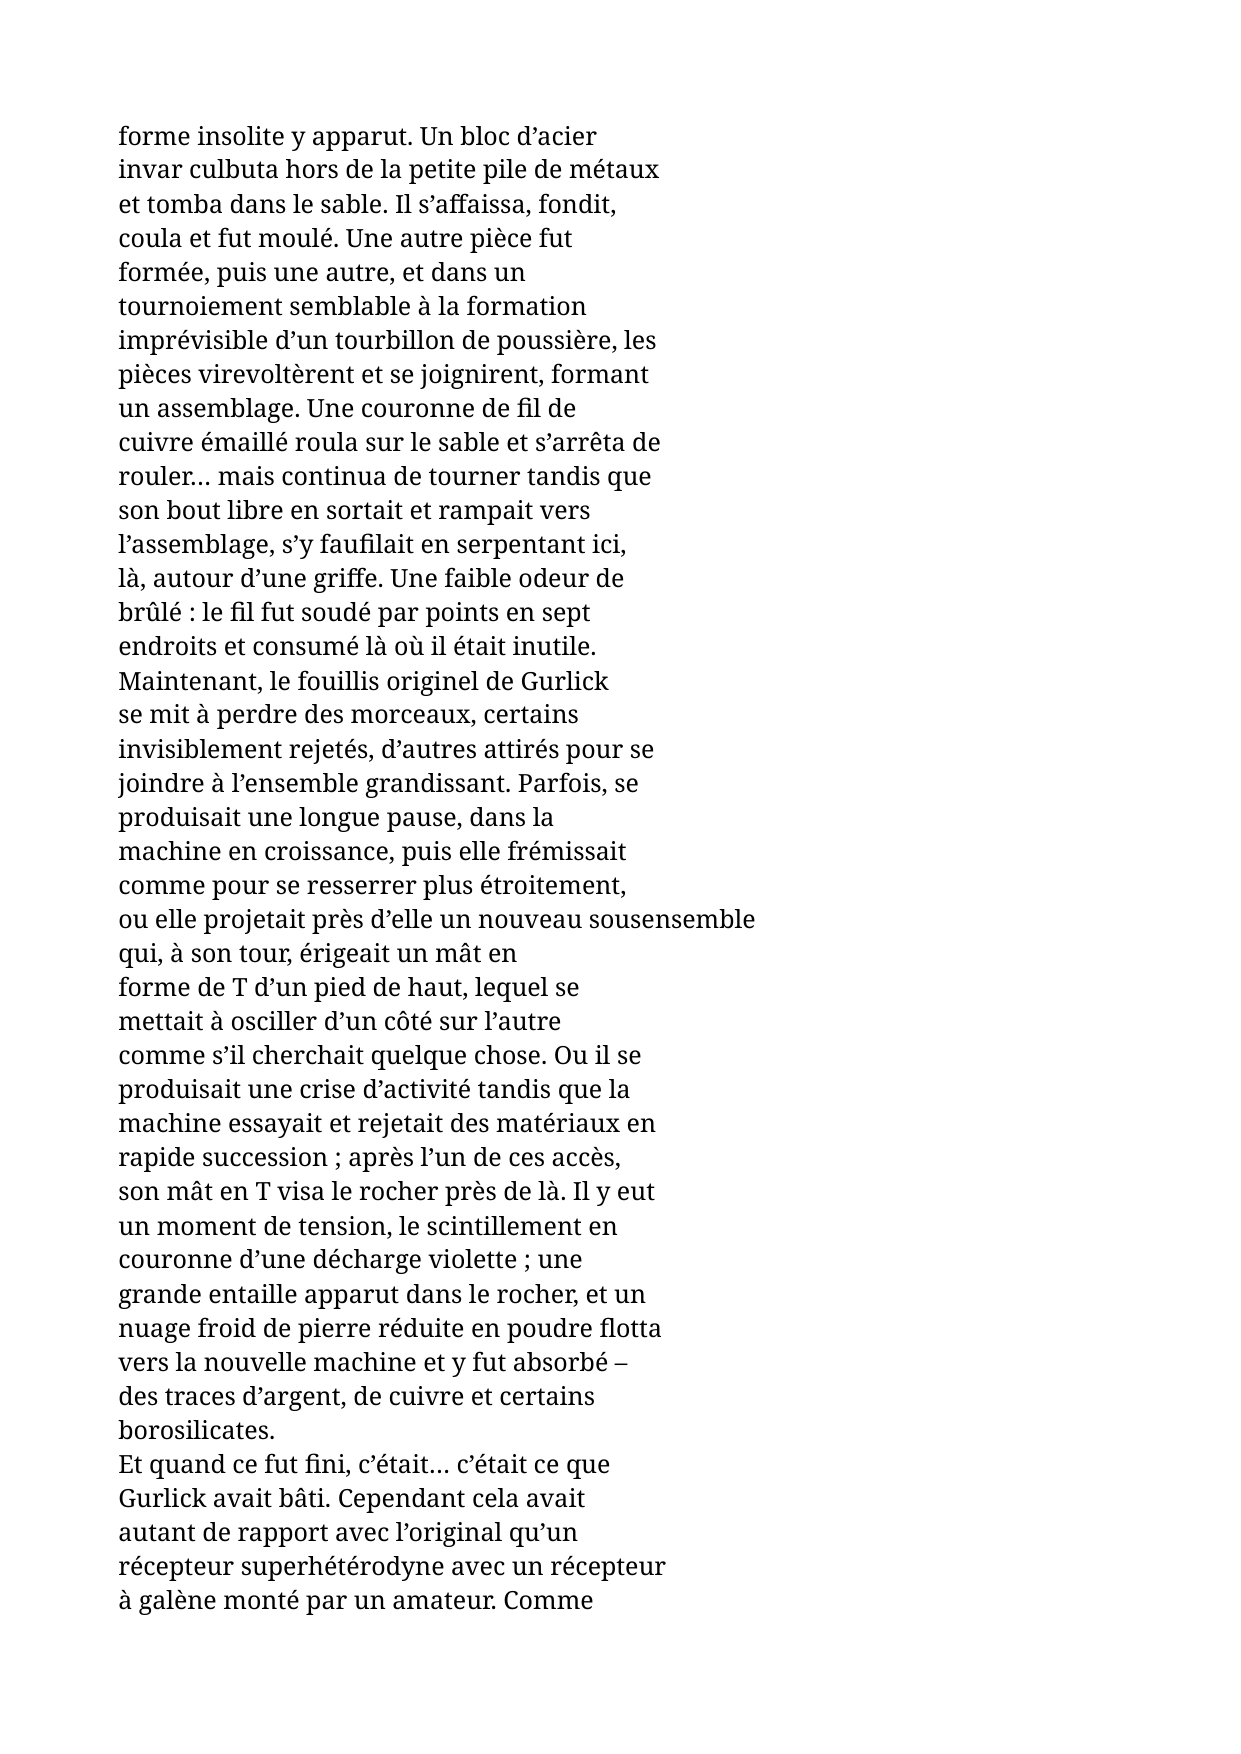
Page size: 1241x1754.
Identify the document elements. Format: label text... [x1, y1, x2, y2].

text des traces d’argent, de cuivre et certains [118, 1378, 1122, 1412]
text Et quand ce fut fini, c’était… c’était ce que [118, 1447, 1122, 1481]
text vers la nouvelle machine et y fut absorbé – [118, 1344, 1122, 1378]
text invisiblement rejetés, d’autres attirés pour se [118, 731, 1122, 765]
text endroits et consumé là où il était inutile. [118, 629, 1122, 663]
text joindre à l’ensemble grandissant. Parfois, se [118, 765, 1122, 799]
text se mit à perdre des morceaux, certains [118, 697, 1122, 731]
text là, autour d’une griffe. Une faible odeur de [118, 561, 1122, 595]
text son mât en T visa le rocher près de là. Il y eut [118, 1174, 1122, 1208]
text à galène monté par un amateur. Comme [118, 1583, 1122, 1617]
text qui, à son tour, érigeait un mât en [118, 936, 1122, 970]
text produisait une longue pause, dans la [118, 799, 1122, 833]
text autant de rapport avec l’original qu’un [118, 1515, 1122, 1549]
text formée, puis une autre, et dans un [118, 254, 1122, 288]
text son bout libre en sortait et rampait vers [118, 493, 1122, 527]
text grande entaille apparut dans le rocher, et un [118, 1276, 1122, 1310]
text comme s’il cherchait quelque chose. Ou il se [118, 1038, 1122, 1072]
text ou elle projetait près d’elle un nouveau sousensemble [118, 902, 1122, 936]
text invar culbuta hors de la petite pile de métaux [118, 152, 1122, 186]
text Maintenant, le fouillis originel de Gurlick [118, 663, 1122, 697]
text Gurlick avait bâti. Cependant cela avait [118, 1481, 1122, 1515]
text borosilicates. [118, 1412, 1122, 1447]
text récepteur superhétérodyne avec un récepteur [118, 1549, 1122, 1583]
text imprévisible d’un tourbillon de poussière, les [118, 322, 1122, 357]
text mettait à osciller d’un côté sur l’autre [118, 1004, 1122, 1038]
text cuivre émaillé roula sur le sable et s’arrêta de [118, 425, 1122, 459]
text machine essayait et rejetait des matériaux en [118, 1106, 1122, 1140]
text machine en croissance, puis elle frémissait [118, 833, 1122, 867]
text tournoiement semblable à la formation [118, 288, 1122, 322]
text un moment de tension, le scintillement en [118, 1208, 1122, 1242]
text forme insolite y apparut. Un bloc d’acier [118, 118, 1122, 152]
text coula et fut moulé. Une autre pièce fut [118, 220, 1122, 254]
text rapide succession ; après l’un de ces accès, [118, 1140, 1122, 1174]
text produisait une crise d’activité tandis que la [118, 1072, 1122, 1106]
text comme pour se resserrer plus étroitement, [118, 867, 1122, 902]
text et tomba dans le sable. Il s’affaissa, fondit, [118, 186, 1122, 220]
text un assemblage. Une couronne de fil de [118, 391, 1122, 425]
text brûlé : le fil fut soudé par points en sept [118, 595, 1122, 629]
text couronne d’une décharge violette ; une [118, 1242, 1122, 1276]
text l’assemblage, s’y faufilait en serpentant ici, [118, 527, 1122, 561]
text forme de T d’un pied de haut, lequel se [118, 970, 1122, 1004]
text pièces virevoltèrent et se joignirent, formant [118, 357, 1122, 391]
text rouler… mais continua de tourner tandis que [118, 459, 1122, 493]
text nuage froid de pierre réduite en poudre flotta [118, 1310, 1122, 1344]
